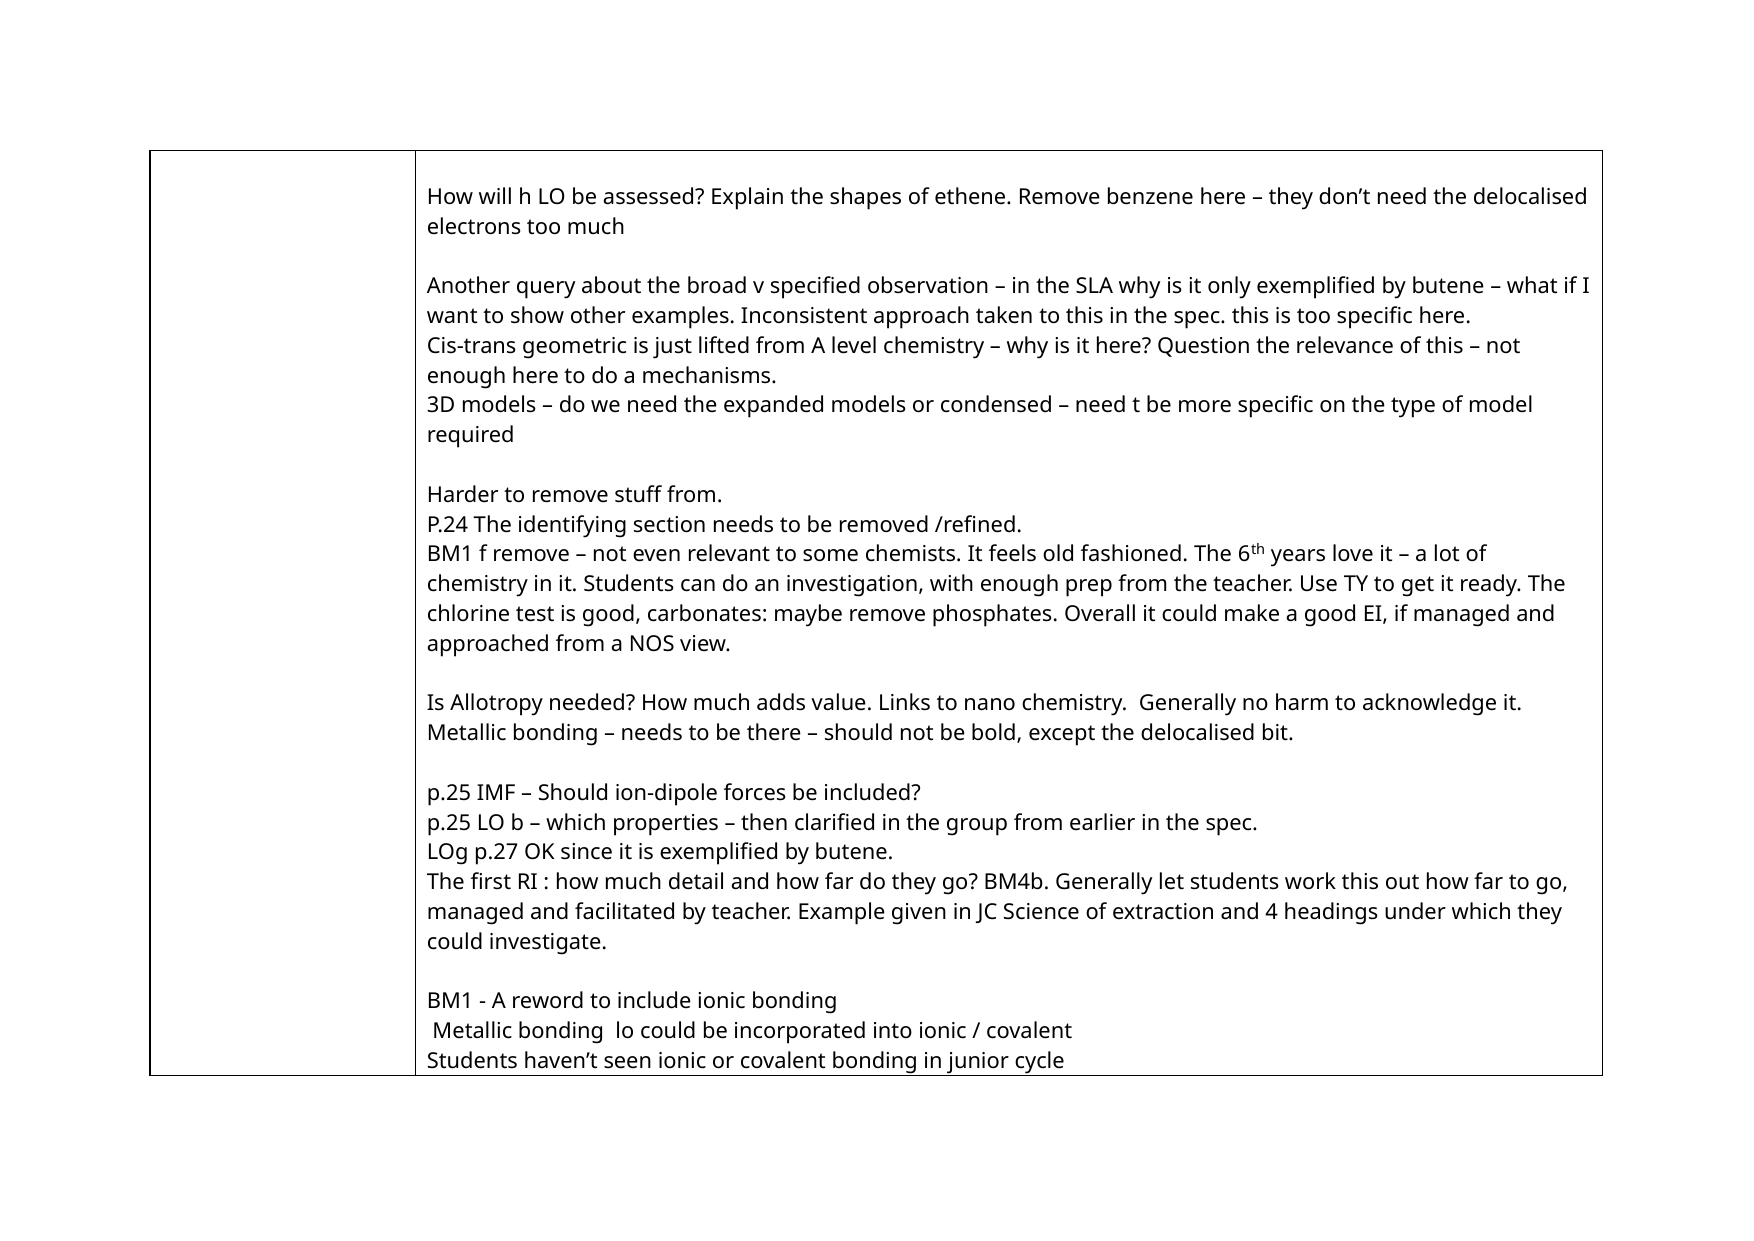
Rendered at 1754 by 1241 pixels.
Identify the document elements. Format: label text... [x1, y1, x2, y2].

table_cell How will h LO be assessed? Explain the shapes of ethene. Remove benzene here – they don’t need the delocalised electrons too much Another query about the broad v specified observation – in the SLA why is it only exemplified by butene – what if I want to show other examples. Inconsistent approach taken to this in the spec. this is too specific here. Cis-trans geometric is just lifted from A level chemistry – why is it here? Question the relevance of this – not enough here to do a mechanisms. 3D models – do we need the expanded models or condensed – need t be more specific on the type of model required Harder to remove stuff from. P.24 The identifying section needs to be removed /refined. BM1 f remove – not even relevant to some chemists. It feels old fashioned. The 6th years love it – a lot of chemistry in it. Students can do an investigation, with enough prep from the teacher. Use TY to get it ready. The chlorine test is good, carbonates: maybe remove phosphates. Overall it could make a good EI, if managed and approached from a NOS view. Is Allotropy needed? How much adds value. Links to nano chemistry. Generally no harm to acknowledge it. Metallic bonding – needs to be there – should not be bold, except the delocalised bit. p.25 IMF – Should ion-dipole forces be included? p.25 LO b – which properties – then clarified in the group from earlier in the spec. LOg p.27 OK since it is exemplified by butene. The first RI : how much detail and how far do they go? BM4b. Generally let students work this out how far to go, managed and facilitated by teacher. Example given in JC Science of extraction and 4 headings under which they could investigate. BM1 - A reword to include ionic bonding Metallic bonding lo could be incorporated into ionic / covalent Students haven’t seen ionic or covalent bonding in junior cycle [416, 151, 1602, 1074]
table_cell [151, 151, 415, 1074]
